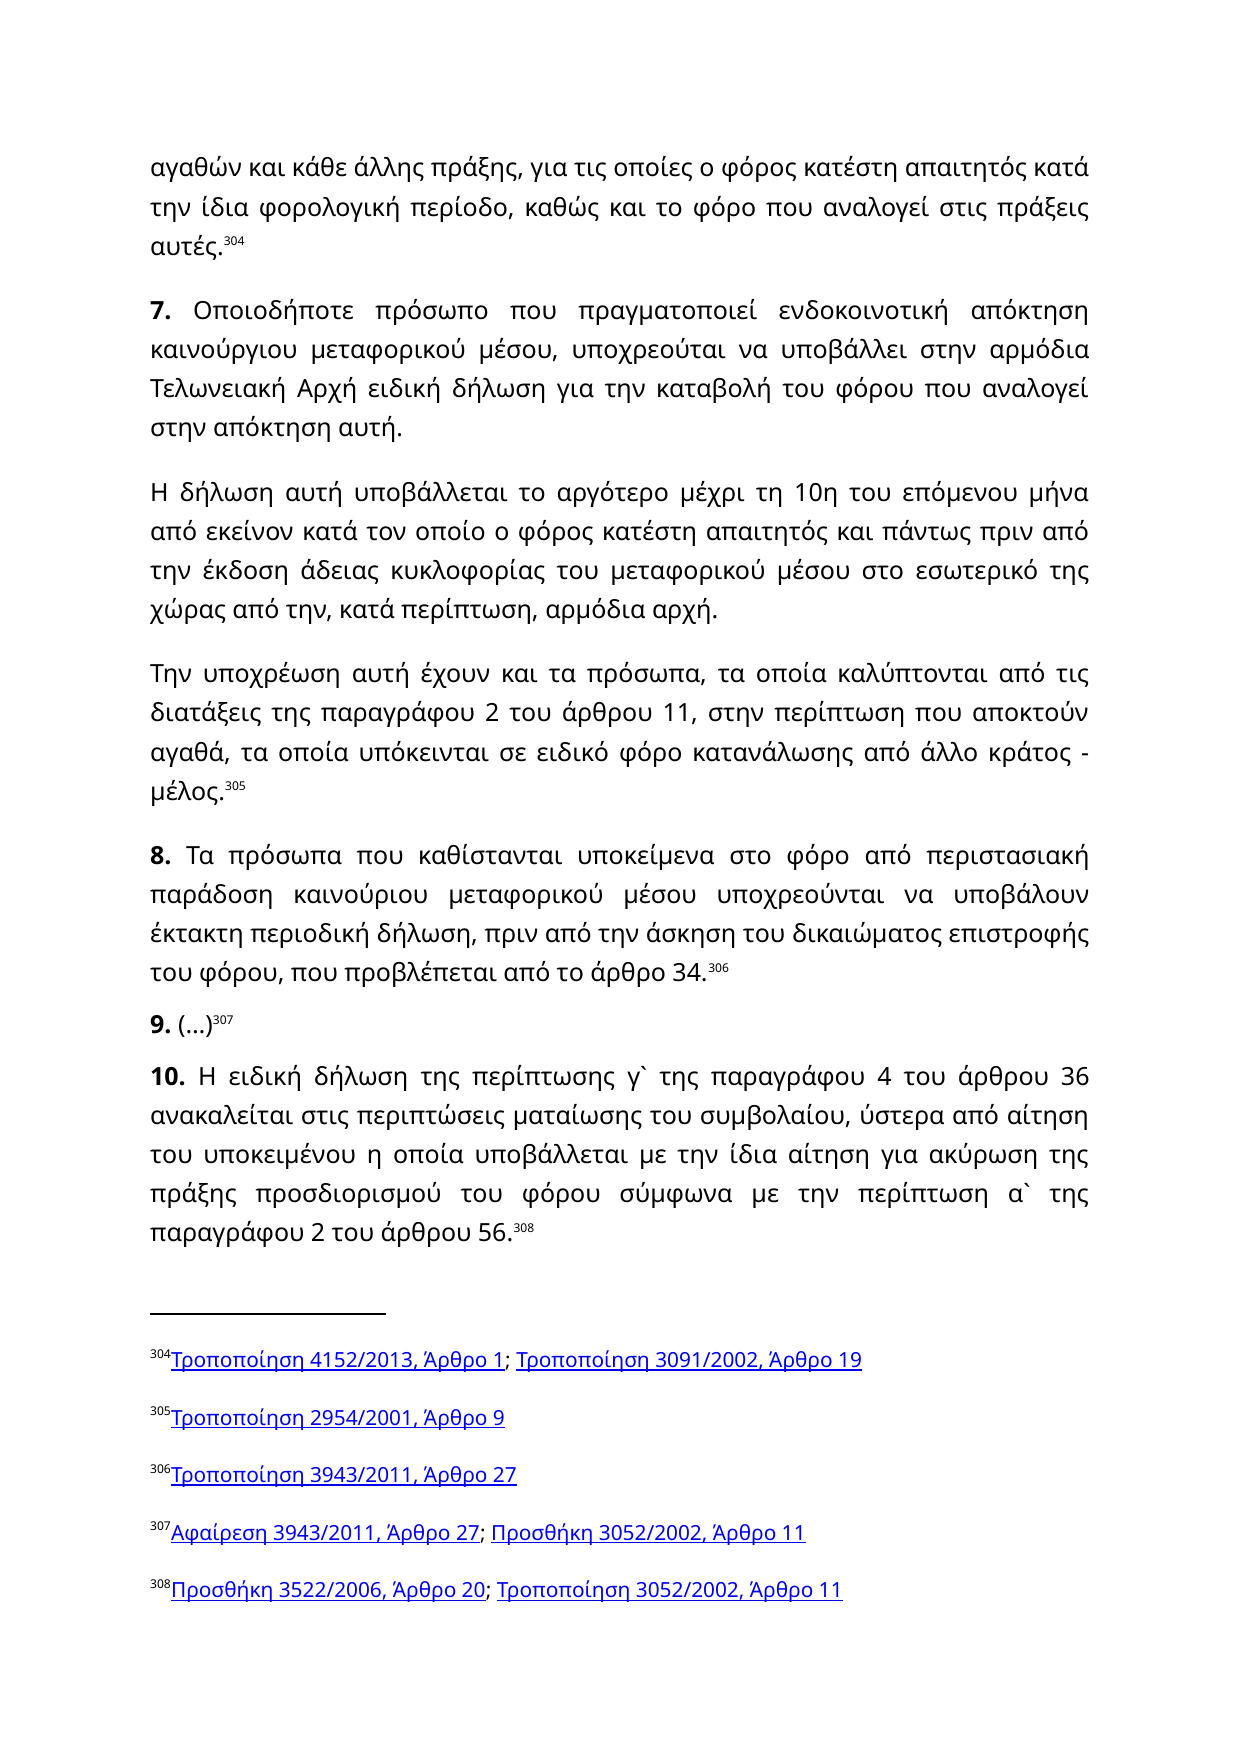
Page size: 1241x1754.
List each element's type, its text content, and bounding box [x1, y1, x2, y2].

text αγαθών και κάθε άλλης πράξης, για τις οποίες ο φόρος κατέστη απαιτητός κατά την ίδια φορολογική περίοδο, καθώς και το φόρο που αναλογεί στις πράξεις αυτές. [150, 150, 1090, 262]
text Τροποποίηση 4152/2013, Άρθρο 1; Τροποποίηση 3091/2002, Άρθρο 19 [150, 1345, 1090, 1373]
text Τροποποίηση 3943/2011, Άρθρο 27 [150, 1460, 1090, 1489]
text 9. (…) [150, 1007, 1090, 1041]
text 7. Οποιοδήποτε πρόσωπο που πραγματοποιεί ενδοκοινοτική απόκτηση καινούργιου μεταφορικού μέσου, υποχρεούται να υποβάλλει στην αρμόδια Τελωνειακή Αρχή ειδική δήλωση για την καταβολή του φόρου που αναλογεί στην απόκτηση αυτή. [150, 292, 1090, 444]
text Τροποποίηση 2954/2001, Άρθρο 9 [150, 1403, 1090, 1431]
text Η δήλωση αυτή υποβάλλεται το αργότερο μέχρι τη 10η του επόμενου μήνα από εκείνον κατά τον οποίο ο φόρος κατέστη απαιτητός και πάντως πριν από την έκδοση άδειας κυκλοφορίας του μεταφορικού μέσου στο εσωτερικό της χώρας από την, κατά περίπτωση, αρμόδια αρχή. [150, 474, 1090, 626]
text Προσθήκη 3522/2006, Άρθρο 20; Τροποποίηση 3052/2002, Άρθρο 11 [150, 1576, 1090, 1604]
text Την υποχρέωση αυτή έχουν και τα πρόσωπα, τα οποία καλύπτονται από τις διατάξεις της παραγράφου 2 του άρθρου 11, στην περίπτωση που αποκτούν αγαθά, τα οποία υπόκεινται σε ειδικό φόρο κατανάλωσης από άλλο κράτος - μέλος. [150, 656, 1090, 807]
text 10. Η ειδική δήλωση της περίπτωσης γ` της παραγράφου 4 του άρθρου 36 ανακαλείται στις περιπτώσεις ματαίωσης του συμβολαίου, ύστερα από αίτηση του υποκειμένου η οποία υποβάλλεται με την ίδια αίτηση για ακύρωση της πράξης προσδιορισμού του φόρου σύμφωνα με την περίπτωση α` της παραγράφου 2 του άρθρου 56. [150, 1058, 1090, 1249]
text Αφαίρεση 3943/2011, Άρθρο 27; Προσθήκη 3052/2002, Άρθρο 11 [150, 1518, 1090, 1546]
text 8. Τα πρόσωπα που καθίστανται υποκείμενα στο φόρο από περιστασιακή παράδοση καινούριου μεταφορικού μέσου υποχρεούνται να υποβάλουν έκτακτη περιοδική δήλωση, πριν από την άσκηση του δικαιώματος επιστροφής του φόρου, που προβλέπεται από το άρθρο 34. [150, 837, 1090, 989]
